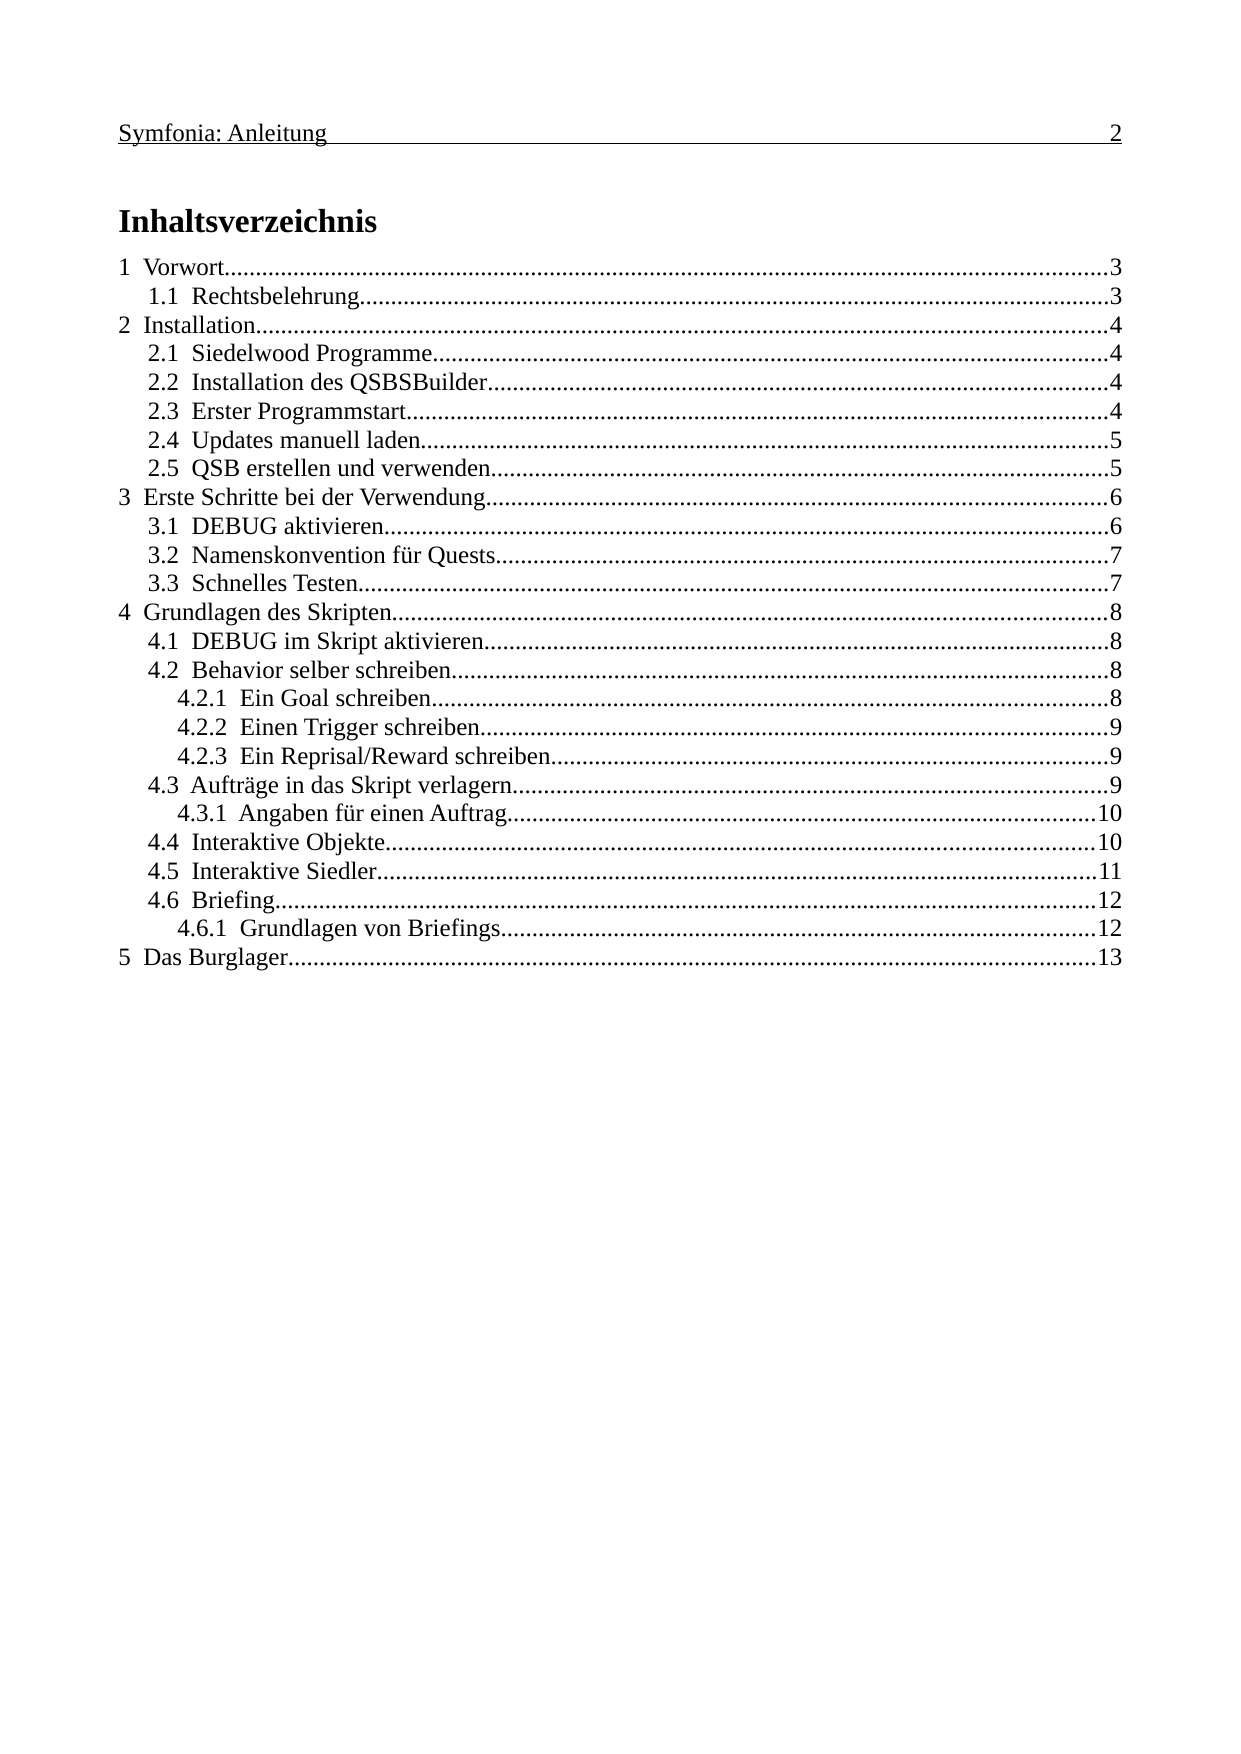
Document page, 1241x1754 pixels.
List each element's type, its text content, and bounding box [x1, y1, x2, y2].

subtitle Inhaltsverzeichnis [118, 201, 1122, 240]
text 2.3 Erster Programmstart 4 [148, 396, 1122, 425]
text 4.1 DEBUG im Skript aktivieren 8 [148, 626, 1122, 655]
text 4 Grundlagen des Skripten 8 [118, 597, 1122, 626]
text 4.4 Interaktive Objekte 10 [148, 827, 1122, 856]
text 4.2.1 Ein Goal schreiben 8 [177, 683, 1122, 712]
text 4.6 Briefing 12 [148, 885, 1122, 913]
text 3.2 Namenskonvention für Quests 7 [148, 540, 1122, 568]
text 4.3 Aufträge in das Skript verlagern 9 [148, 770, 1122, 798]
text 3.3 Schnelles Testen 7 [148, 568, 1122, 597]
text 4.2 Behavior selber schreiben 8 [148, 655, 1122, 683]
text 4.5 Interaktive Siedler 11 [148, 856, 1122, 885]
text 1.1 Rechtsbelehrung 3 [148, 281, 1122, 310]
text 4.2.3 Ein Reprisal/Reward schreiben 9 [177, 741, 1122, 770]
text 2.1 Siedelwood Programme 4 [148, 338, 1122, 367]
text 2.4 Updates manuell laden 5 [148, 425, 1122, 453]
text 4.3.1 Angaben für einen Auftrag 10 [177, 798, 1122, 827]
text 2 Installation 4 [118, 310, 1122, 338]
text 4.6.1 Grundlagen von Briefings 12 [177, 913, 1122, 942]
text 4.2.2 Einen Trigger schreiben 9 [177, 712, 1122, 741]
text 3.1 DEBUG aktivieren 6 [148, 511, 1122, 540]
text 5 Das Burglager 13 [118, 942, 1122, 971]
text 2.5 QSB erstellen und verwenden 5 [148, 453, 1122, 482]
text 3 Erste Schritte bei der Verwendung 6 [118, 482, 1122, 511]
text 2.2 Installation des QSBSBuilder 4 [148, 367, 1122, 396]
text 1 Vorwort 3 [118, 252, 1122, 281]
